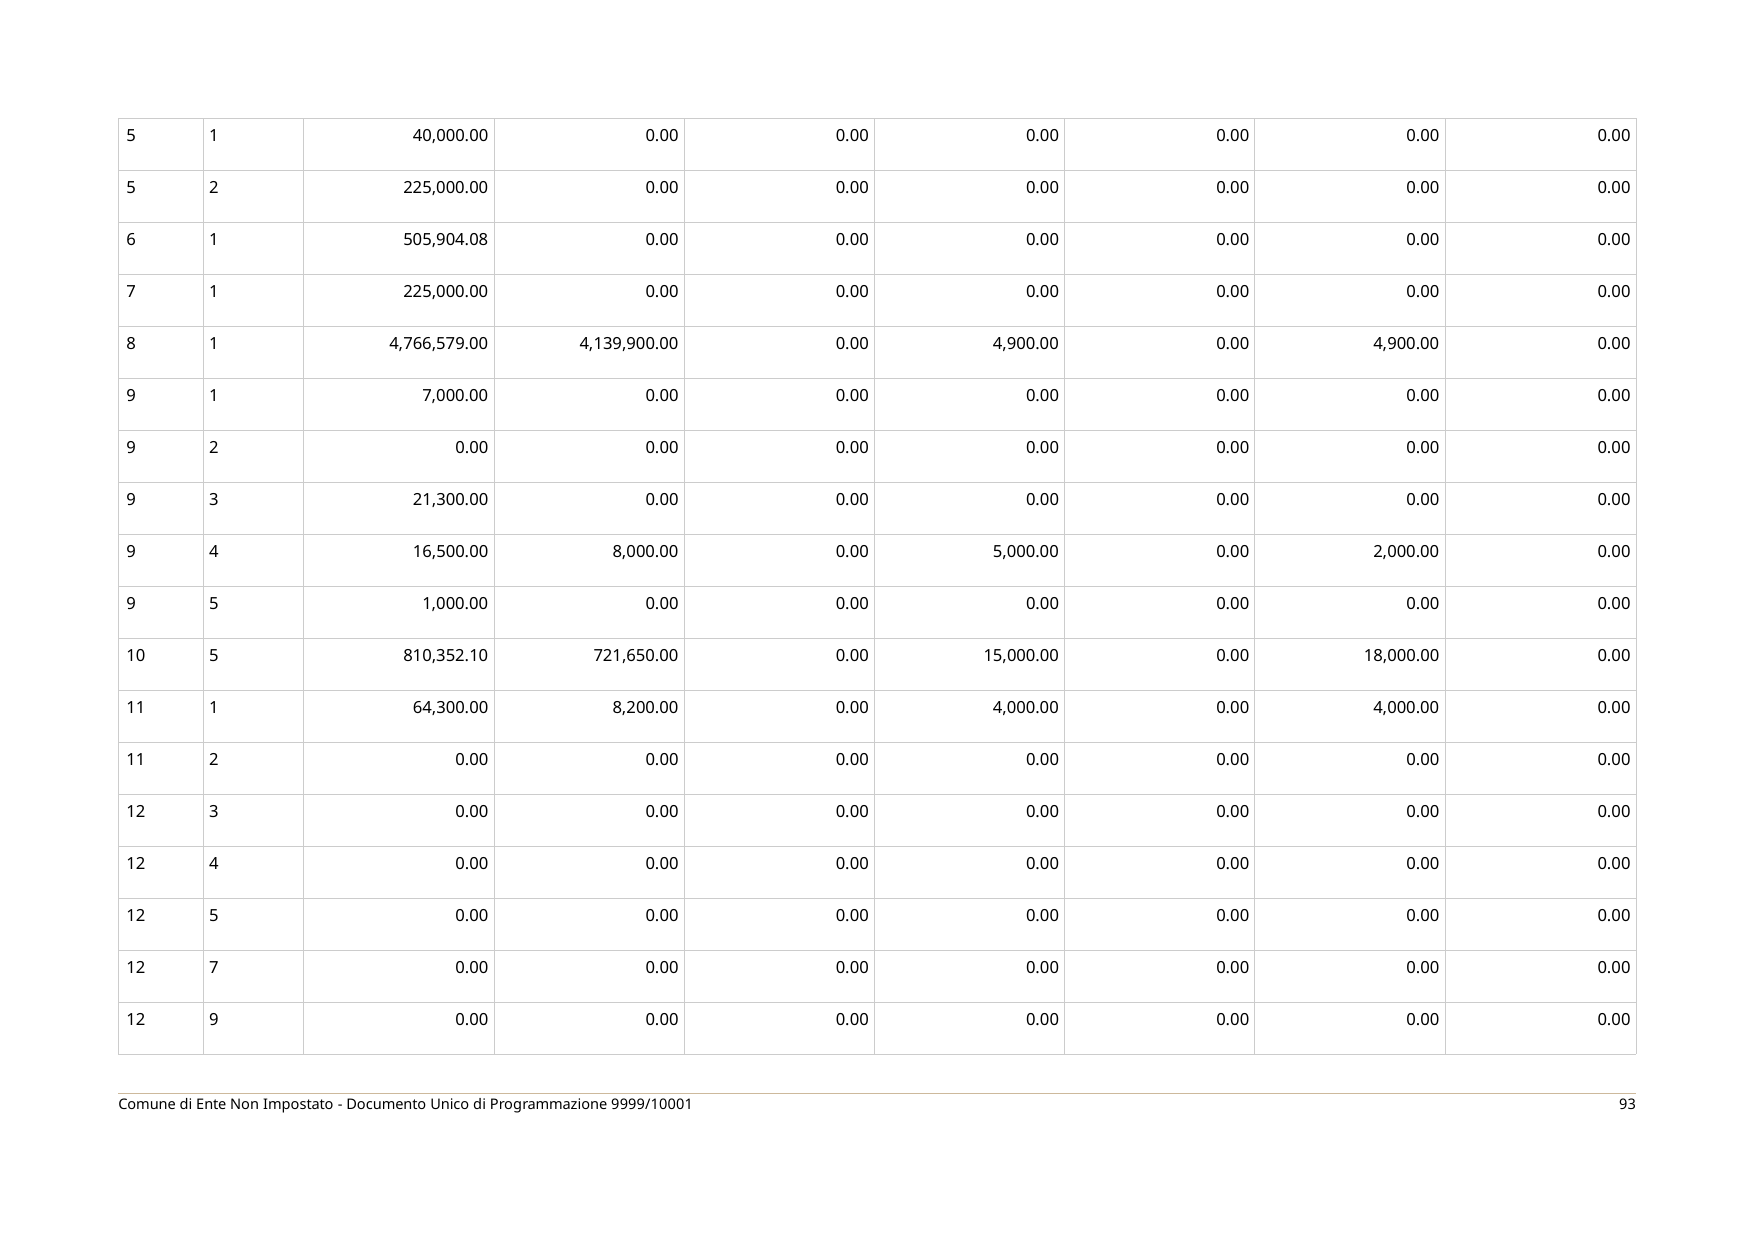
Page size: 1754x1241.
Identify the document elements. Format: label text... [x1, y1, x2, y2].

table_cell 0,00 [1446, 171, 1636, 222]
table_cell 225.000,00 [304, 171, 494, 222]
table_cell 1.000,00 [304, 587, 494, 638]
table_cell 721.650,00 [495, 639, 684, 690]
table_cell 0,00 [1255, 587, 1445, 638]
table_cell 12 [120, 899, 203, 950]
table_cell 0,00 [875, 483, 1064, 534]
table_cell 0,00 [1446, 847, 1636, 898]
table_cell 0,00 [685, 951, 874, 1002]
table_cell 2 [204, 743, 303, 794]
table_cell 0,00 [875, 899, 1064, 950]
table_cell 64.300,00 [304, 691, 494, 742]
table_cell 0,00 [1446, 431, 1636, 482]
table_cell 0,00 [1446, 327, 1636, 378]
table_cell 0,00 [685, 171, 874, 222]
table_cell 2.000,00 [1255, 535, 1445, 586]
table_cell 0,00 [685, 379, 874, 430]
table_cell 5 [120, 119, 203, 170]
table_cell 0,00 [1255, 1003, 1445, 1054]
table_cell 0,00 [1065, 483, 1254, 534]
table_cell 0,00 [1065, 1003, 1254, 1054]
table_cell 0,00 [1255, 483, 1445, 534]
table_cell 0,00 [1065, 171, 1254, 222]
table_cell 0,00 [685, 743, 874, 794]
table_cell 0,00 [495, 379, 684, 430]
table_cell 0,00 [1255, 223, 1445, 274]
table_cell 0,00 [685, 535, 874, 586]
table_cell 0,00 [495, 951, 684, 1002]
table_cell 0,00 [1446, 535, 1636, 586]
table_cell 9 [120, 535, 203, 586]
table_cell 8 [120, 327, 203, 378]
table_cell 0,00 [1255, 795, 1445, 846]
table_cell 0,00 [1446, 223, 1636, 274]
table_cell 0,00 [1255, 847, 1445, 898]
table_cell 0,00 [685, 223, 874, 274]
table_cell 1 [204, 691, 303, 742]
table_cell 0,00 [875, 795, 1064, 846]
table_cell 0,00 [685, 587, 874, 638]
table_cell 0,00 [685, 483, 874, 534]
table_cell 0,00 [1255, 171, 1445, 222]
table_cell 0,00 [1065, 223, 1254, 274]
table_cell 0,00 [495, 483, 684, 534]
table_cell 0,00 [1065, 587, 1254, 638]
table_cell 0,00 [495, 899, 684, 950]
table_cell 0,00 [495, 119, 684, 170]
table_cell 0,00 [1446, 1003, 1636, 1054]
table_cell 0,00 [1065, 795, 1254, 846]
table_cell 0,00 [685, 1003, 874, 1054]
table_cell 0,00 [875, 743, 1064, 794]
table_cell 0,00 [304, 1003, 494, 1054]
table_cell 810.352,10 [304, 639, 494, 690]
table_cell 12 [120, 1003, 203, 1054]
table_cell 1 [204, 379, 303, 430]
table_cell 0,00 [1446, 639, 1636, 690]
table_cell 0,00 [1065, 119, 1254, 170]
table_cell 0,00 [685, 431, 874, 482]
table_cell 4 [204, 847, 303, 898]
table_cell 15.000,00 [875, 639, 1064, 690]
table_cell 0,00 [304, 951, 494, 1002]
table_cell 4.766.579,00 [304, 327, 494, 378]
table_cell 4.900,00 [1255, 327, 1445, 378]
table_cell 0,00 [1446, 899, 1636, 950]
table_cell 5 [204, 899, 303, 950]
table_cell 0,00 [1446, 379, 1636, 430]
table_cell 0,00 [685, 899, 874, 950]
table_cell 0,00 [1255, 379, 1445, 430]
table_cell 0,00 [1065, 639, 1254, 690]
table_cell 12 [120, 795, 203, 846]
table_cell 40.000,00 [304, 119, 494, 170]
table_cell 11 [120, 691, 203, 742]
table_cell 1 [204, 327, 303, 378]
table_cell 12 [120, 951, 203, 1002]
table_cell 0,00 [875, 379, 1064, 430]
table_cell 0,00 [1446, 587, 1636, 638]
table_cell 21.300,00 [304, 483, 494, 534]
table_cell 5.000,00 [875, 535, 1064, 586]
table_cell 5 [204, 639, 303, 690]
table_cell 8.000,00 [495, 535, 684, 586]
table_cell 0,00 [875, 1003, 1064, 1054]
table_cell 10 [120, 639, 203, 690]
table_cell 0,00 [1255, 431, 1445, 482]
table_cell 0,00 [1065, 691, 1254, 742]
table_cell 0,00 [875, 223, 1064, 274]
table_cell 0,00 [685, 691, 874, 742]
table_cell 9 [120, 587, 203, 638]
table_cell 4.000,00 [875, 691, 1064, 742]
table_cell 7 [120, 275, 203, 326]
table_cell 0,00 [875, 275, 1064, 326]
table_cell 0,00 [495, 587, 684, 638]
table_cell 0,00 [875, 431, 1064, 482]
table_cell 0,00 [1446, 951, 1636, 1002]
table_cell 0,00 [1065, 847, 1254, 898]
table_cell 4.900,00 [875, 327, 1064, 378]
table_cell 0,00 [304, 795, 494, 846]
table_cell 0,00 [685, 119, 874, 170]
table_cell 0,00 [304, 431, 494, 482]
table_cell 0,00 [875, 847, 1064, 898]
table_cell 0,00 [1446, 119, 1636, 170]
table_cell 0,00 [304, 899, 494, 950]
table_cell 4.139.900,00 [495, 327, 684, 378]
table_cell 7 [204, 951, 303, 1002]
table_cell 0,00 [1446, 275, 1636, 326]
table_cell 5 [120, 171, 203, 222]
table_cell 0,00 [875, 951, 1064, 1002]
table_cell 0,00 [875, 119, 1064, 170]
table_cell 5 [204, 587, 303, 638]
table_cell 0,00 [1065, 379, 1254, 430]
table_cell 12 [120, 847, 203, 898]
table_cell 9 [204, 1003, 303, 1054]
table_cell 0,00 [685, 327, 874, 378]
table_cell 0,00 [1255, 275, 1445, 326]
table_cell 225.000,00 [304, 275, 494, 326]
table_cell 0,00 [1065, 535, 1254, 586]
table_cell 11 [120, 743, 203, 794]
table_cell 0,00 [1065, 743, 1254, 794]
table_cell 0,00 [304, 847, 494, 898]
table_cell 0,00 [304, 743, 494, 794]
table_cell 7.000,00 [304, 379, 494, 430]
table_cell 0,00 [685, 275, 874, 326]
table_cell 0,00 [1255, 119, 1445, 170]
table_cell 0,00 [685, 795, 874, 846]
table_cell 16.500,00 [304, 535, 494, 586]
table_cell 18.000,00 [1255, 639, 1445, 690]
table_cell 0,00 [495, 171, 684, 222]
table_cell 0,00 [495, 847, 684, 898]
table_cell 0,00 [685, 639, 874, 690]
table_cell 0,00 [1446, 743, 1636, 794]
table_cell 9 [120, 483, 203, 534]
table_cell 8.200,00 [495, 691, 684, 742]
table_cell 0,00 [685, 847, 874, 898]
table_cell 0,00 [495, 431, 684, 482]
table_cell 0,00 [495, 795, 684, 846]
table_cell 0,00 [495, 223, 684, 274]
table_cell 9 [120, 431, 203, 482]
table_cell 9 [120, 379, 203, 430]
table_cell 0,00 [875, 587, 1064, 638]
table_cell 0,00 [1255, 951, 1445, 1002]
table_cell 0,00 [495, 275, 684, 326]
table_cell 0,00 [1065, 275, 1254, 326]
table_cell 0,00 [875, 171, 1064, 222]
table_cell 0,00 [1065, 899, 1254, 950]
table_cell 3 [204, 483, 303, 534]
table_cell 4 [204, 535, 303, 586]
table_cell 0,00 [1065, 951, 1254, 1002]
table_cell 2 [204, 431, 303, 482]
table_cell 505.904,08 [304, 223, 494, 274]
table_cell 0,00 [495, 1003, 684, 1054]
table_cell 1 [204, 275, 303, 326]
table_cell 0,00 [1065, 431, 1254, 482]
table_cell 4.000,00 [1255, 691, 1445, 742]
table_cell 3 [204, 795, 303, 846]
table_cell 2 [204, 171, 303, 222]
table_cell 0,00 [1065, 327, 1254, 378]
table_cell 0,00 [1255, 899, 1445, 950]
table_cell 1 [204, 223, 303, 274]
table_cell 0,00 [495, 743, 684, 794]
table_cell 1 [204, 119, 303, 170]
table_cell 6 [120, 223, 203, 274]
table_cell 0,00 [1255, 743, 1445, 794]
table_cell 0,00 [1446, 691, 1636, 742]
table_cell 0,00 [1446, 483, 1636, 534]
table_cell 0,00 [1446, 795, 1636, 846]
